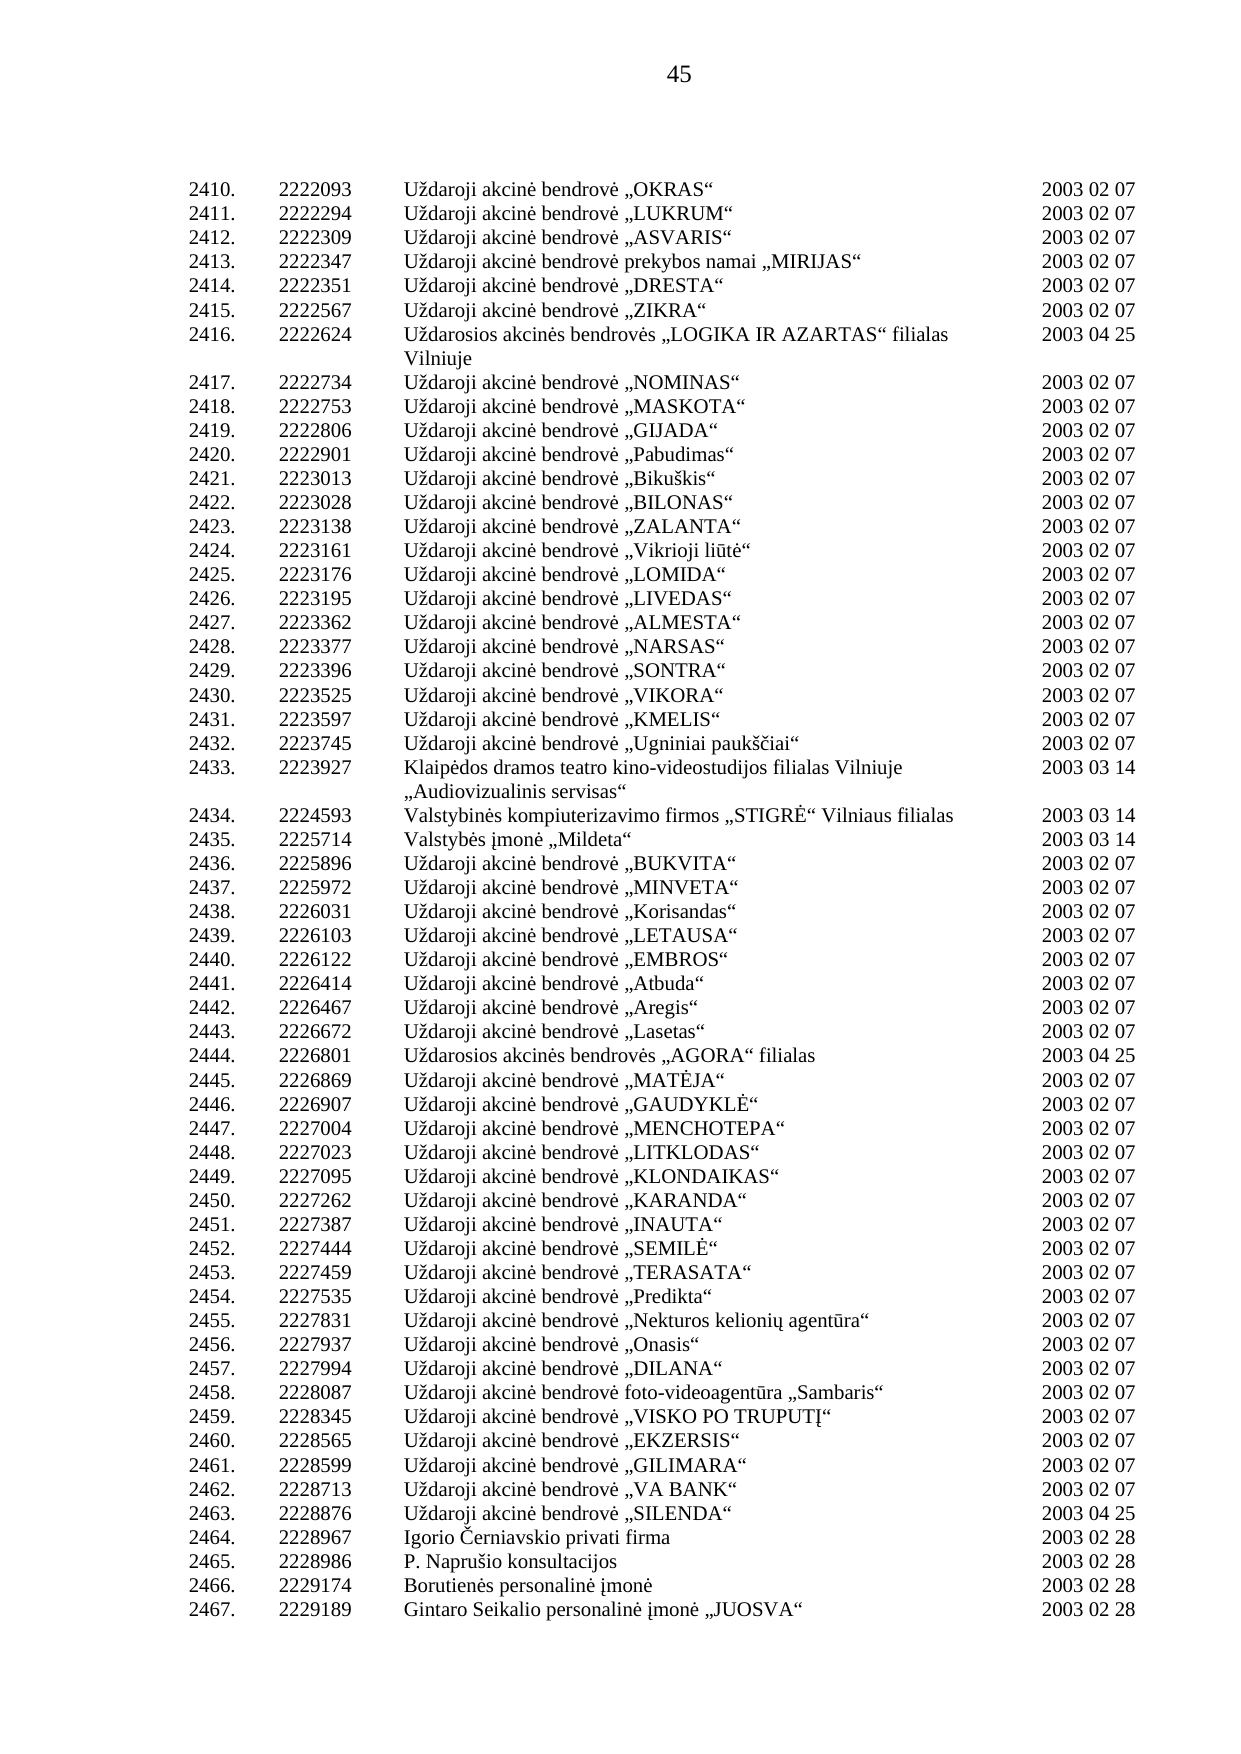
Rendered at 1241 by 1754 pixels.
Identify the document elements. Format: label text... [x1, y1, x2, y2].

table_cell 2228876 [267, 1501, 392, 1525]
table_cell 2003 02 07 [1030, 923, 1181, 947]
table_cell Uždaroji akcinė bendrovė „Ugniniai paukščiai“ [393, 731, 1030, 755]
table_cell 2223396 [267, 659, 392, 682]
table_cell Uždaroji akcinė bendrovė „DILANA“ [393, 1356, 1030, 1380]
table_cell 2003 02 07 [1030, 442, 1181, 466]
table_cell 2222901 [267, 442, 392, 466]
table_cell 2003 02 07 [1030, 971, 1181, 995]
table_cell Uždaroji akcinė bendrovė „MENCHOTEPA“ [393, 1116, 1030, 1140]
table_cell 2443. [177, 1019, 267, 1043]
table_cell Uždaroji akcinė bendrovė „BILONAS“ [393, 490, 1030, 514]
table_cell Uždaroji akcinė bendrovė „OKRAS“ [393, 177, 1030, 201]
table_cell 2003 02 07 [1030, 1332, 1181, 1356]
table_cell 2003 02 07 [1030, 1092, 1181, 1116]
table_cell Uždaroji akcinė bendrovė „SONTRA“ [393, 659, 1030, 682]
table_cell 2428. [177, 634, 267, 658]
table_cell 2227095 [267, 1164, 392, 1188]
table_cell Uždaroji akcinė bendrovė „NARSAS“ [393, 634, 1030, 658]
table_cell 2228599 [267, 1453, 392, 1477]
table_cell 2223176 [267, 562, 392, 586]
table_cell Uždaroji akcinė bendrovė „Predikta“ [393, 1284, 1030, 1308]
table_cell 2003 02 07 [1030, 538, 1181, 562]
table_cell 2441. [177, 971, 267, 995]
table_cell 2003 02 07 [1030, 225, 1181, 249]
table_cell Uždaroji akcinė bendrovė „EKZERSIS“ [393, 1429, 1030, 1452]
table_cell 2222567 [267, 298, 392, 322]
table_cell 2462. [177, 1477, 267, 1501]
table_cell Uždaroji akcinė bendrovė „GILIMARA“ [393, 1453, 1030, 1477]
table_cell 2410. [177, 177, 267, 201]
table_cell 2227444 [267, 1236, 392, 1260]
table_cell 2447. [177, 1116, 267, 1140]
table_cell 2003 02 07 [1030, 1356, 1181, 1380]
table_cell 2225714 [267, 827, 392, 851]
table_cell Uždaroji akcinė bendrovė „BUKVITA“ [393, 851, 1030, 875]
table_cell 2421. [177, 466, 267, 490]
table_cell 2225896 [267, 851, 392, 875]
table_cell Uždaroji akcinė bendrovė „Atbuda“ [393, 971, 1030, 995]
table_cell 2423. [177, 514, 267, 538]
table_cell 2003 02 07 [1030, 1453, 1181, 1477]
table_cell 2451. [177, 1212, 267, 1236]
table_cell 2003 02 07 [1030, 1429, 1181, 1452]
table_cell 2418. [177, 394, 267, 418]
table_cell 2003 02 07 [1030, 995, 1181, 1019]
table_cell 2003 02 07 [1030, 298, 1181, 322]
table_cell 2003 02 07 [1030, 1477, 1181, 1501]
table_cell 2463. [177, 1501, 267, 1525]
table_cell 2003 02 07 [1030, 947, 1181, 971]
table_cell 2226031 [267, 899, 392, 923]
table_cell 2003 02 07 [1030, 1212, 1181, 1236]
table_cell 2223138 [267, 514, 392, 538]
table_cell Uždaroji akcinė bendrovė „GAUDYKLĖ“ [393, 1092, 1030, 1116]
table_cell Uždaroji akcinė bendrovė „LOMIDA“ [393, 562, 1030, 586]
table_cell Uždaroji akcinė bendrovė „KARANDA“ [393, 1188, 1030, 1212]
table_cell 2422. [177, 490, 267, 514]
table_cell 2003 02 07 [1030, 1140, 1181, 1164]
table_cell P. Naprušio konsultacijos [393, 1549, 1030, 1573]
table_cell 2227004 [267, 1116, 392, 1140]
table_cell 2414. [177, 274, 267, 297]
table_cell 2455. [177, 1308, 267, 1332]
table_cell Uždaroji akcinė bendrovė „DRESTA“ [393, 274, 1030, 297]
table_cell 2226414 [267, 971, 392, 995]
table_cell 2003 02 07 [1030, 610, 1181, 634]
table_cell 2228986 [267, 1549, 392, 1573]
table_cell 2003 02 07 [1030, 1164, 1181, 1188]
table_cell Uždaroji akcinė bendrovė „ASVARIS“ [393, 225, 1030, 249]
table_cell 2003 02 07 [1030, 490, 1181, 514]
table_cell 2228713 [267, 1477, 392, 1501]
table_cell 2456. [177, 1332, 267, 1356]
table_cell 2003 02 07 [1030, 1188, 1181, 1212]
table_cell 2003 02 07 [1030, 707, 1181, 731]
table_cell 2446. [177, 1092, 267, 1116]
table_cell 2411. [177, 201, 267, 225]
table_cell 2225972 [267, 875, 392, 899]
table_cell 2227937 [267, 1332, 392, 1356]
table_cell 2003 02 07 [1030, 249, 1181, 273]
table_cell Uždaroji akcinė bendrovė „MINVETA“ [393, 875, 1030, 899]
table_cell 2460. [177, 1429, 267, 1452]
table_cell Uždaroji akcinė bendrovė „LIVEDAS“ [393, 586, 1030, 610]
table_cell 2444. [177, 1044, 267, 1067]
table_cell 2436. [177, 851, 267, 875]
table_cell 2226103 [267, 923, 392, 947]
table_cell 2003 02 07 [1030, 899, 1181, 923]
table_cell 2223377 [267, 634, 392, 658]
table_cell 2222734 [267, 370, 392, 394]
table_cell 2224593 [267, 803, 392, 827]
table_cell 2464. [177, 1525, 267, 1549]
table_cell Uždaroji akcinė bendrovė „VIKORA“ [393, 683, 1030, 707]
table_cell 2003 02 28 [1030, 1549, 1181, 1573]
table_cell 2228345 [267, 1404, 392, 1428]
table_cell Uždaroji akcinė bendrovė „Vikrioji liūtė“ [393, 538, 1030, 562]
table_cell 2412. [177, 225, 267, 249]
table_cell Uždaroji akcinė bendrovė „Pabudimas“ [393, 442, 1030, 466]
table_cell 2223362 [267, 610, 392, 634]
table_cell 2430. [177, 683, 267, 707]
table_cell 2003 02 28 [1030, 1597, 1181, 1621]
table_cell Uždaroji akcinė bendrovė prekybos namai „MIRIJAS“ [393, 249, 1030, 273]
table_cell 2226801 [267, 1044, 392, 1067]
table_cell 2003 02 07 [1030, 659, 1181, 682]
table_cell Uždaroji akcinė bendrovė „EMBROS“ [393, 947, 1030, 971]
table_cell 2003 02 07 [1030, 586, 1181, 610]
table_cell Uždaroji akcinė bendrovė „SEMILĖ“ [393, 1236, 1030, 1260]
table_cell Gintaro Seikalio personalinė įmonė „JUOSVA“ [393, 1597, 1030, 1621]
table_cell Uždaroji akcinė bendrovė „MATĖJA“ [393, 1068, 1030, 1092]
table_cell Uždaroji akcinė bendrovė „LETAUSA“ [393, 923, 1030, 947]
table_cell 2003 04 25 [1030, 1501, 1181, 1525]
table_cell Uždaroji akcinė bendrovė „KMELIS“ [393, 707, 1030, 731]
table_cell 2003 02 07 [1030, 562, 1181, 586]
table_cell 2003 02 07 [1030, 1404, 1181, 1428]
table_cell 2223745 [267, 731, 392, 755]
table_cell 2431. [177, 707, 267, 731]
table_cell 2003 02 07 [1030, 1284, 1181, 1308]
table_cell 2003 02 07 [1030, 1260, 1181, 1284]
table_cell 2226122 [267, 947, 392, 971]
table_cell 2003 04 25 [1030, 1044, 1181, 1067]
table_cell 2449. [177, 1164, 267, 1188]
table_cell 2465. [177, 1549, 267, 1573]
table_cell 2227831 [267, 1308, 392, 1332]
table_cell 2454. [177, 1284, 267, 1308]
table_cell 2450. [177, 1188, 267, 1212]
table_cell Igorio Černiavskio privati firma [393, 1525, 1030, 1549]
table_cell 2226672 [267, 1019, 392, 1043]
table_cell 2003 03 14 [1030, 827, 1181, 851]
table_cell Uždaroji akcinė bendrovė „Korisandas“ [393, 899, 1030, 923]
table_cell 2226907 [267, 1092, 392, 1116]
table_cell 2003 03 14 [1030, 755, 1181, 803]
table_cell 2440. [177, 947, 267, 971]
table_cell 2432. [177, 731, 267, 755]
table_cell Uždaroji akcinė bendrovė foto-videoagentūra „Sambaris“ [393, 1380, 1030, 1404]
table_cell 2223028 [267, 490, 392, 514]
table_cell Valstybės įmonė „Mildeta“ [393, 827, 1030, 851]
table_cell Uždaroji akcinė bendrovė „Nekturos kelionių agentūra“ [393, 1308, 1030, 1332]
table_cell 2228087 [267, 1380, 392, 1404]
table_cell 2438. [177, 899, 267, 923]
table_cell 2003 02 07 [1030, 634, 1181, 658]
table_cell 2003 02 07 [1030, 1308, 1181, 1332]
table_cell 2426. [177, 586, 267, 610]
table_cell 2223525 [267, 683, 392, 707]
table_cell 2223927 [267, 755, 392, 803]
table_cell 2466. [177, 1573, 267, 1597]
table_cell 2448. [177, 1140, 267, 1164]
table_cell 2003 02 07 [1030, 1068, 1181, 1092]
table_cell 2429. [177, 659, 267, 682]
table_cell 2467. [177, 1597, 267, 1621]
table_cell 2222294 [267, 201, 392, 225]
table_cell 2003 02 07 [1030, 1236, 1181, 1260]
table_cell 2434. [177, 803, 267, 827]
table_cell 2227535 [267, 1284, 392, 1308]
table_cell Uždaroji akcinė bendrovė „VA BANK“ [393, 1477, 1030, 1501]
table_cell 2003 02 07 [1030, 851, 1181, 875]
table_cell 2433. [177, 755, 267, 803]
table_cell 2420. [177, 442, 267, 466]
table_cell 2459. [177, 1404, 267, 1428]
table_cell 2003 02 07 [1030, 394, 1181, 418]
table_cell Uždaroji akcinė bendrovė „SILENDA“ [393, 1501, 1030, 1525]
table_cell 2003 02 07 [1030, 274, 1181, 297]
table_cell 2222806 [267, 418, 392, 442]
table_cell 2003 02 07 [1030, 418, 1181, 442]
table_cell Uždarosios akcinės bendrovės „LOGIKA IR AZARTAS“ filialas Vilniuje [393, 322, 1030, 370]
table_cell 2227459 [267, 1260, 392, 1284]
table_cell Klaipėdos dramos teatro kino-videostudijos filialas Vilniuje „Audiovizualinis servisas“ [393, 755, 1030, 803]
table_cell 2003 02 07 [1030, 875, 1181, 899]
table_cell 2424. [177, 538, 267, 562]
table_cell 2003 02 07 [1030, 370, 1181, 394]
table_cell 2425. [177, 562, 267, 586]
table_cell 2222347 [267, 249, 392, 273]
table_cell 2003 02 07 [1030, 514, 1181, 538]
table_cell 2222351 [267, 274, 392, 297]
table_cell 2222753 [267, 394, 392, 418]
table_cell 2416. [177, 322, 267, 370]
table_cell 2453. [177, 1260, 267, 1284]
table_cell Uždaroji akcinė bendrovė „Onasis“ [393, 1332, 1030, 1356]
table_cell 2003 02 07 [1030, 1116, 1181, 1140]
table_cell 2461. [177, 1453, 267, 1477]
table_cell 2223597 [267, 707, 392, 731]
table_cell 2003 02 07 [1030, 683, 1181, 707]
table_cell Uždaroji akcinė bendrovė „Aregis“ [393, 995, 1030, 1019]
table_cell 2457. [177, 1356, 267, 1380]
table_cell Uždaroji akcinė bendrovė „GIJADA“ [393, 418, 1030, 442]
table_cell 2003 02 07 [1030, 731, 1181, 755]
table_cell Uždaroji akcinė bendrovė „LUKRUM“ [393, 201, 1030, 225]
table_cell 2227023 [267, 1140, 392, 1164]
table_cell 2003 02 07 [1030, 1019, 1181, 1043]
table_cell Uždaroji akcinė bendrovė „MASKOTA“ [393, 394, 1030, 418]
table_cell 2227262 [267, 1188, 392, 1212]
table_cell 2003 02 28 [1030, 1573, 1181, 1597]
table_cell 2223195 [267, 586, 392, 610]
table_cell 2458. [177, 1380, 267, 1404]
table_cell Valstybinės kompiuterizavimo firmos „STIGRĖ“ Vilniaus filialas [393, 803, 1030, 827]
table_cell Uždaroji akcinė bendrovė „KLONDAIKAS“ [393, 1164, 1030, 1188]
table_cell 2003 02 28 [1030, 1525, 1181, 1549]
table_cell 2229174 [267, 1573, 392, 1597]
table_cell 2227387 [267, 1212, 392, 1236]
table_cell Uždaroji akcinė bendrovė „INAUTA“ [393, 1212, 1030, 1236]
table_cell 2417. [177, 370, 267, 394]
table_cell 2222309 [267, 225, 392, 249]
table_cell 2003 02 07 [1030, 177, 1181, 201]
table_cell 2003 02 07 [1030, 201, 1181, 225]
table_cell 2003 02 07 [1030, 466, 1181, 490]
table_cell 2228565 [267, 1429, 392, 1452]
table_cell Uždaroji akcinė bendrovė „LITKLODAS“ [393, 1140, 1030, 1164]
table_cell Uždaroji akcinė bendrovė „VISKO PO TRUPUTĮ“ [393, 1404, 1030, 1428]
table_cell 2003 03 14 [1030, 803, 1181, 827]
table_cell 2222624 [267, 322, 392, 370]
table_cell 2452. [177, 1236, 267, 1260]
table_cell Uždaroji akcinė bendrovė „ALMESTA“ [393, 610, 1030, 634]
table_cell 2427. [177, 610, 267, 634]
table_cell 2227994 [267, 1356, 392, 1380]
table_cell 2442. [177, 995, 267, 1019]
table_cell 2222093 [267, 177, 392, 201]
table_cell 2415. [177, 298, 267, 322]
table_cell Uždaroji akcinė bendrovė „NOMINAS“ [393, 370, 1030, 394]
table_cell 2445. [177, 1068, 267, 1092]
table_cell 2226467 [267, 995, 392, 1019]
table_cell 2437. [177, 875, 267, 899]
table_cell 2228967 [267, 1525, 392, 1549]
table_cell 2223161 [267, 538, 392, 562]
table_cell 2413. [177, 249, 267, 273]
table_cell Uždarosios akcinės bendrovės „AGORA“ filialas [393, 1044, 1030, 1067]
table_cell Borutienės personalinė įmonė [393, 1573, 1030, 1597]
table_cell Uždaroji akcinė bendrovė „Lasetas“ [393, 1019, 1030, 1043]
table_cell 2439. [177, 923, 267, 947]
table_cell Uždaroji akcinė bendrovė „ZIKRA“ [393, 298, 1030, 322]
table_cell 2223013 [267, 466, 392, 490]
table_cell Uždaroji akcinė bendrovė „Bikuškis“ [393, 466, 1030, 490]
table_cell 2435. [177, 827, 267, 851]
table_cell 2226869 [267, 1068, 392, 1092]
table_cell Uždaroji akcinė bendrovė „ZALANTA“ [393, 514, 1030, 538]
table_cell Uždaroji akcinė bendrovė „TERASATA“ [393, 1260, 1030, 1284]
table_cell 2229189 [267, 1597, 392, 1621]
table_cell 2419. [177, 418, 267, 442]
table_cell 2003 04 25 [1030, 322, 1181, 370]
table_cell 2003 02 07 [1030, 1380, 1181, 1404]
